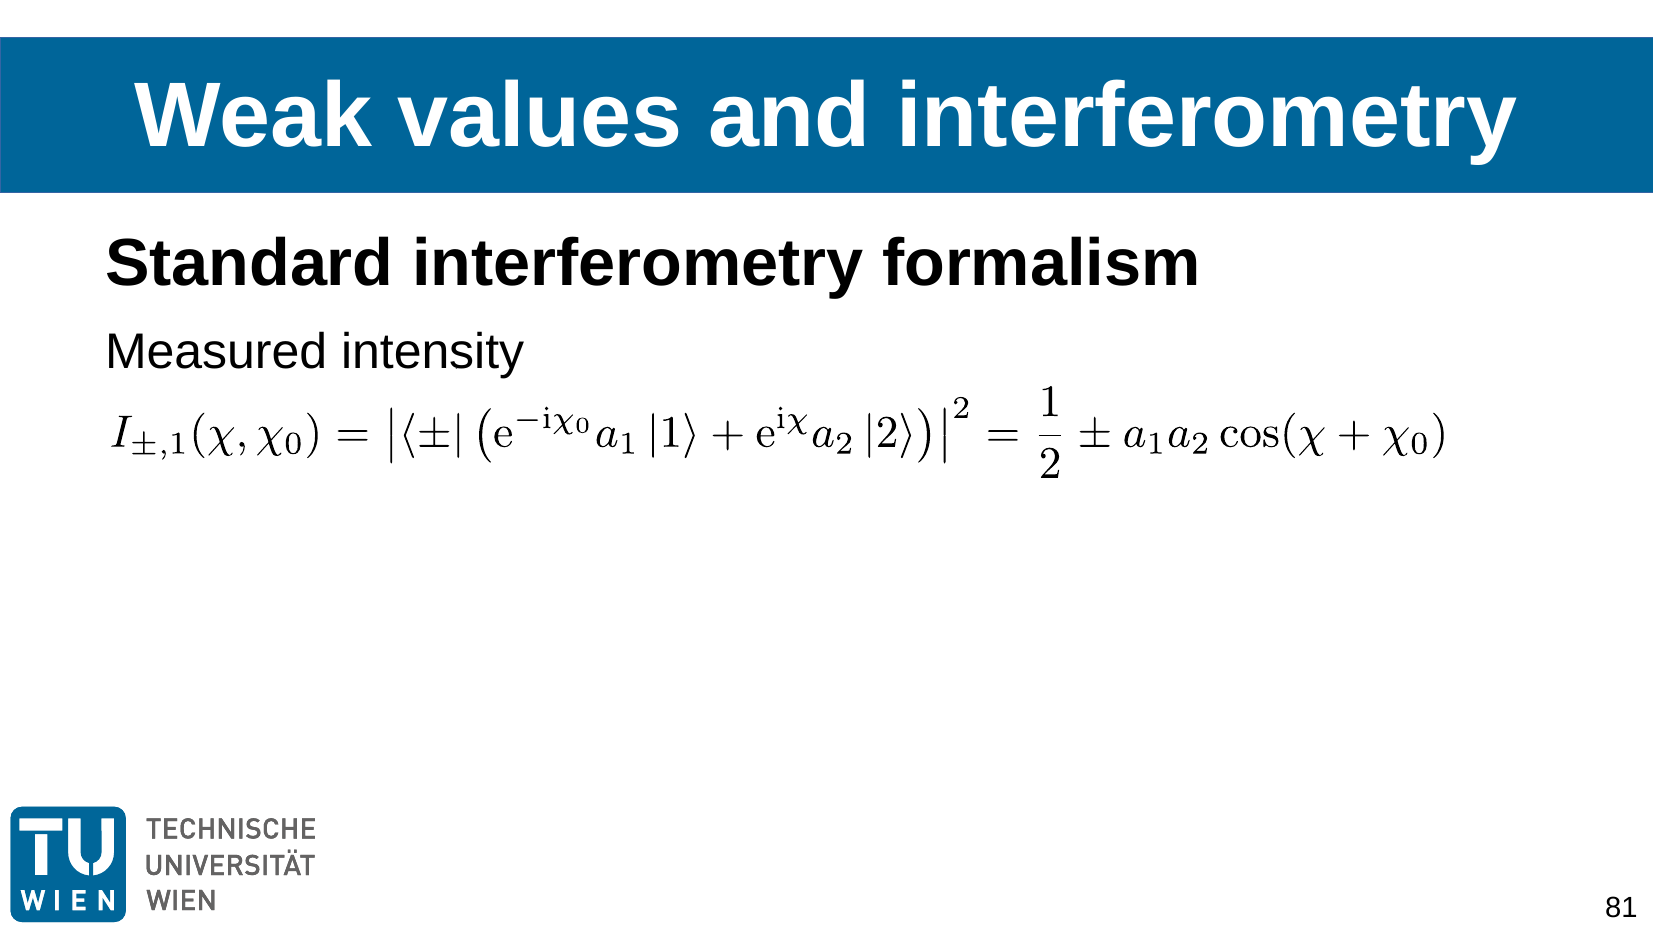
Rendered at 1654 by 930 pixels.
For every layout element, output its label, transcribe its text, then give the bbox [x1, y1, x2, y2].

picture [93, 368, 1455, 492]
title Weak values and interferometry [0, 37, 1653, 193]
list Standard interferometry formalism Measured intensity [105, 225, 1593, 391]
